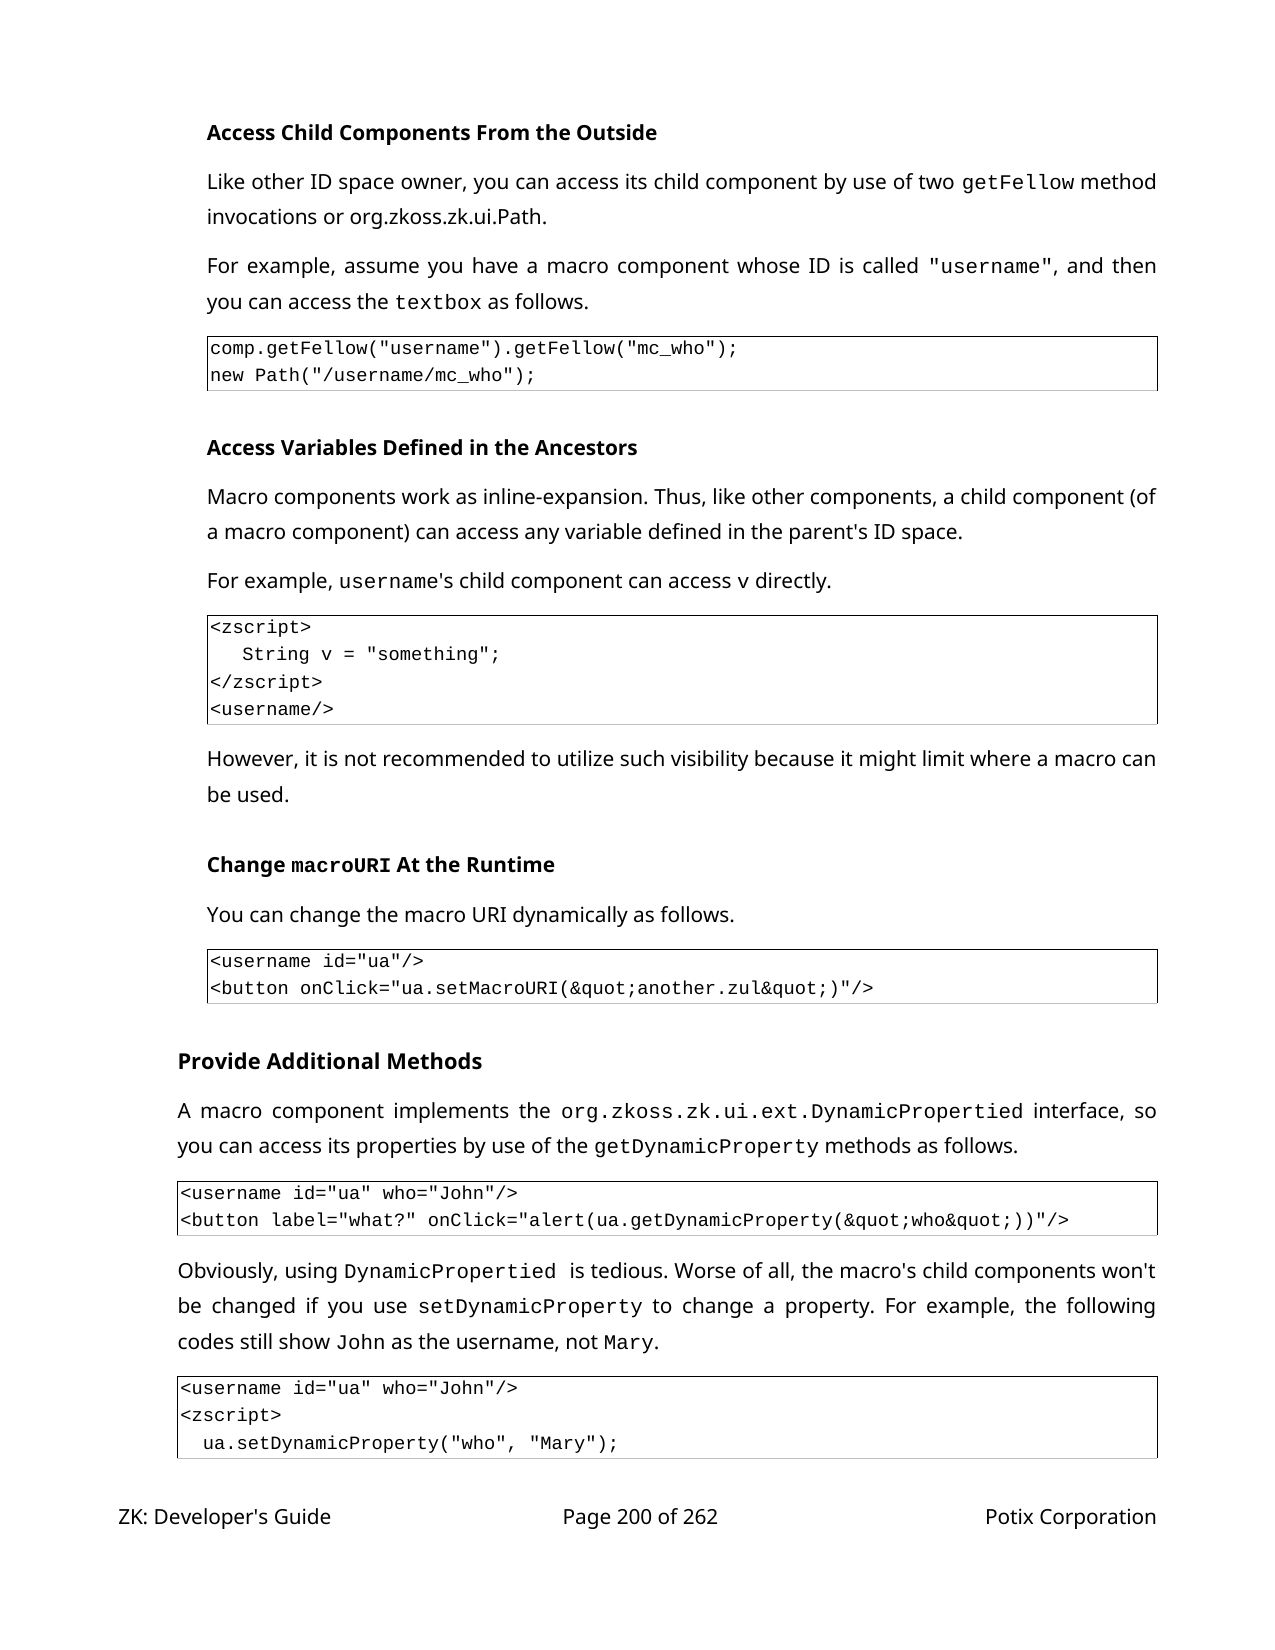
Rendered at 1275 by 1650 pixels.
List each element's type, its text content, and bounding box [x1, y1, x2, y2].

text Macro components work as inline-expansion. Thus, like other components, a child component (of a macro component) can access any variable defined in the parent's ID space. [207, 482, 1157, 545]
text <username id="ua" who="John"/> [178, 1377, 1157, 1400]
text Obviously, using DynamicPropertied is tedious. Worse of all, the macro's child components won't be changed if you use setDynamicProperty to change a property. For example, the following codes still show John as the username, not Mary. [177, 1256, 1157, 1356]
text For example, username's child component can access v directly. [207, 566, 1157, 594]
text For example, assume you have a macro component whose ID is called "username", and then you can access the textbox as follows. [207, 251, 1157, 315]
text <username id="ua"/> [208, 950, 1157, 973]
text <button onClick="ua.setMacroURI(&quot;another.zul&quot;)"/> [208, 976, 1157, 1003]
text <username/> [208, 697, 1157, 724]
text ua.setDynamicProperty("who", "Mary"); [178, 1431, 1157, 1458]
text A macro component implements the org.zkoss.zk.ui.ext.DynamicPropertied interface, so you can access its properties by use of the getDynamicProperty methods as follows. [177, 1096, 1157, 1160]
subtitle Provide Additional Methods [177, 1046, 1157, 1076]
text String v = "something"; [208, 642, 1157, 667]
text Like other ID space owner, you can access its child component by use of two getFellow method invocations or org.zkoss.zk.ui.Path. [207, 167, 1157, 231]
text <button label="what?" onClick="alert(ua.getDynamicProperty(&quot;who&quot;))"/> [178, 1208, 1157, 1235]
text </zscript> [208, 669, 1157, 694]
text <zscript> [178, 1403, 1157, 1428]
text comp.getFellow("username").getFellow("mc_who"); [208, 337, 1157, 360]
text <username id="ua" who="John"/> [178, 1182, 1157, 1205]
subtitle Change macroURI At the Runtime [207, 851, 1157, 879]
text However, it is not recommended to utilize such visibility because it might limit where a macro can be used. [207, 744, 1157, 808]
text new Path("/username/mc_who"); [208, 363, 1157, 390]
text <zscript> [208, 616, 1157, 639]
subtitle Access Variables Defined in the Ancestors [207, 433, 1157, 461]
text You can change the macro URI dynamically as follows. [207, 900, 1157, 928]
subtitle Access Child Components From the Outside [207, 118, 1157, 146]
